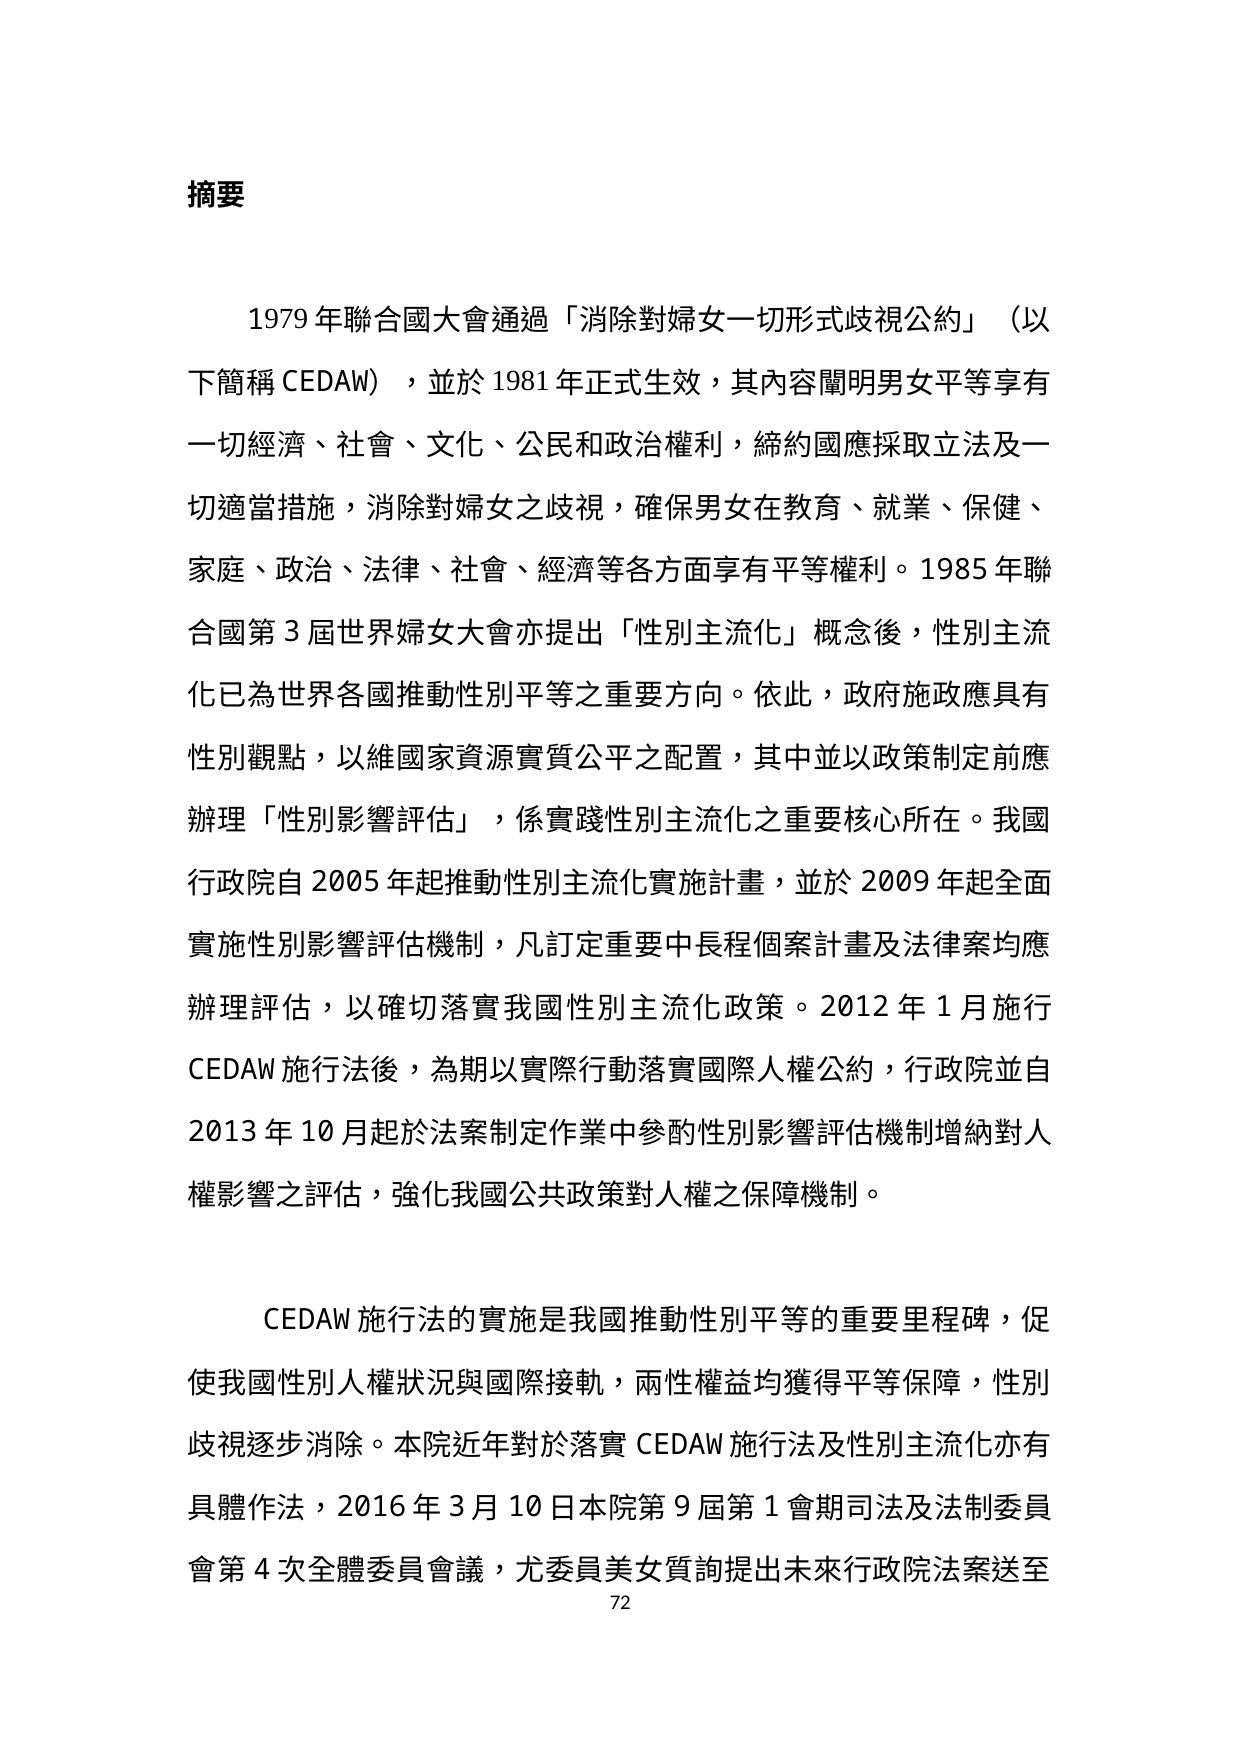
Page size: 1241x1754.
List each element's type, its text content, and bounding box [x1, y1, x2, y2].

text CEDAW施行法的實施是我國推動性別平等的重要里程碑，促使我國性別人權狀況與國際接軌，兩性權益均獲得平等保障，性別歧視逐步消除。本院近年對於落實CEDAW施行法及性別主流化亦有具體作法，2016年3月10日本院第9屆第1會期司法及法制委員會第4次全體委員會議，尤委員美女質詢提出未來行政院法案送至 [187, 1276, 1053, 1589]
text 1979年聯合國大會通過「消除對婦女一切形式歧視公約」（以下簡稱CEDAW），並於1981年正式生效，其內容闡明男女平等享有一切經濟、社會、文化、公民和政治權利，締約國應採取立法及一切適當措施，消除對婦女之歧視，確保男女在教育、就業、保健、家庭、政治、法律、社會、經濟等各方面享有平等權利。1985年聯合國第3屆世界婦女大會亦提出「性別主流化」概念後，性別主流化已為世界各國推動性別平等之重要方向。依此，政府施政應具有性別觀點，以維國家資源實質公平之配置，其中並以政策制定前應辦理「性別影響評估」，係實踐性別主流化之重要核心所在。我國行政院自2005年起推動性別主流化實施計畫，並於2009年起全面實施性別影響評估機制，凡訂定重要中長程個案計畫及法律案均應辦理評估，以確切落實我國性別主流化政策。2012年1月施行CEDAW施行法後，為期以實際行動落實國際人權公約，行政院並自2013年10月起於法案制定作業中參酌性別影響評估機制增納對人權影響之評估，強化我國公共政策對人權之保障機制。 [187, 276, 1053, 1214]
text 摘要 [187, 151, 1053, 214]
